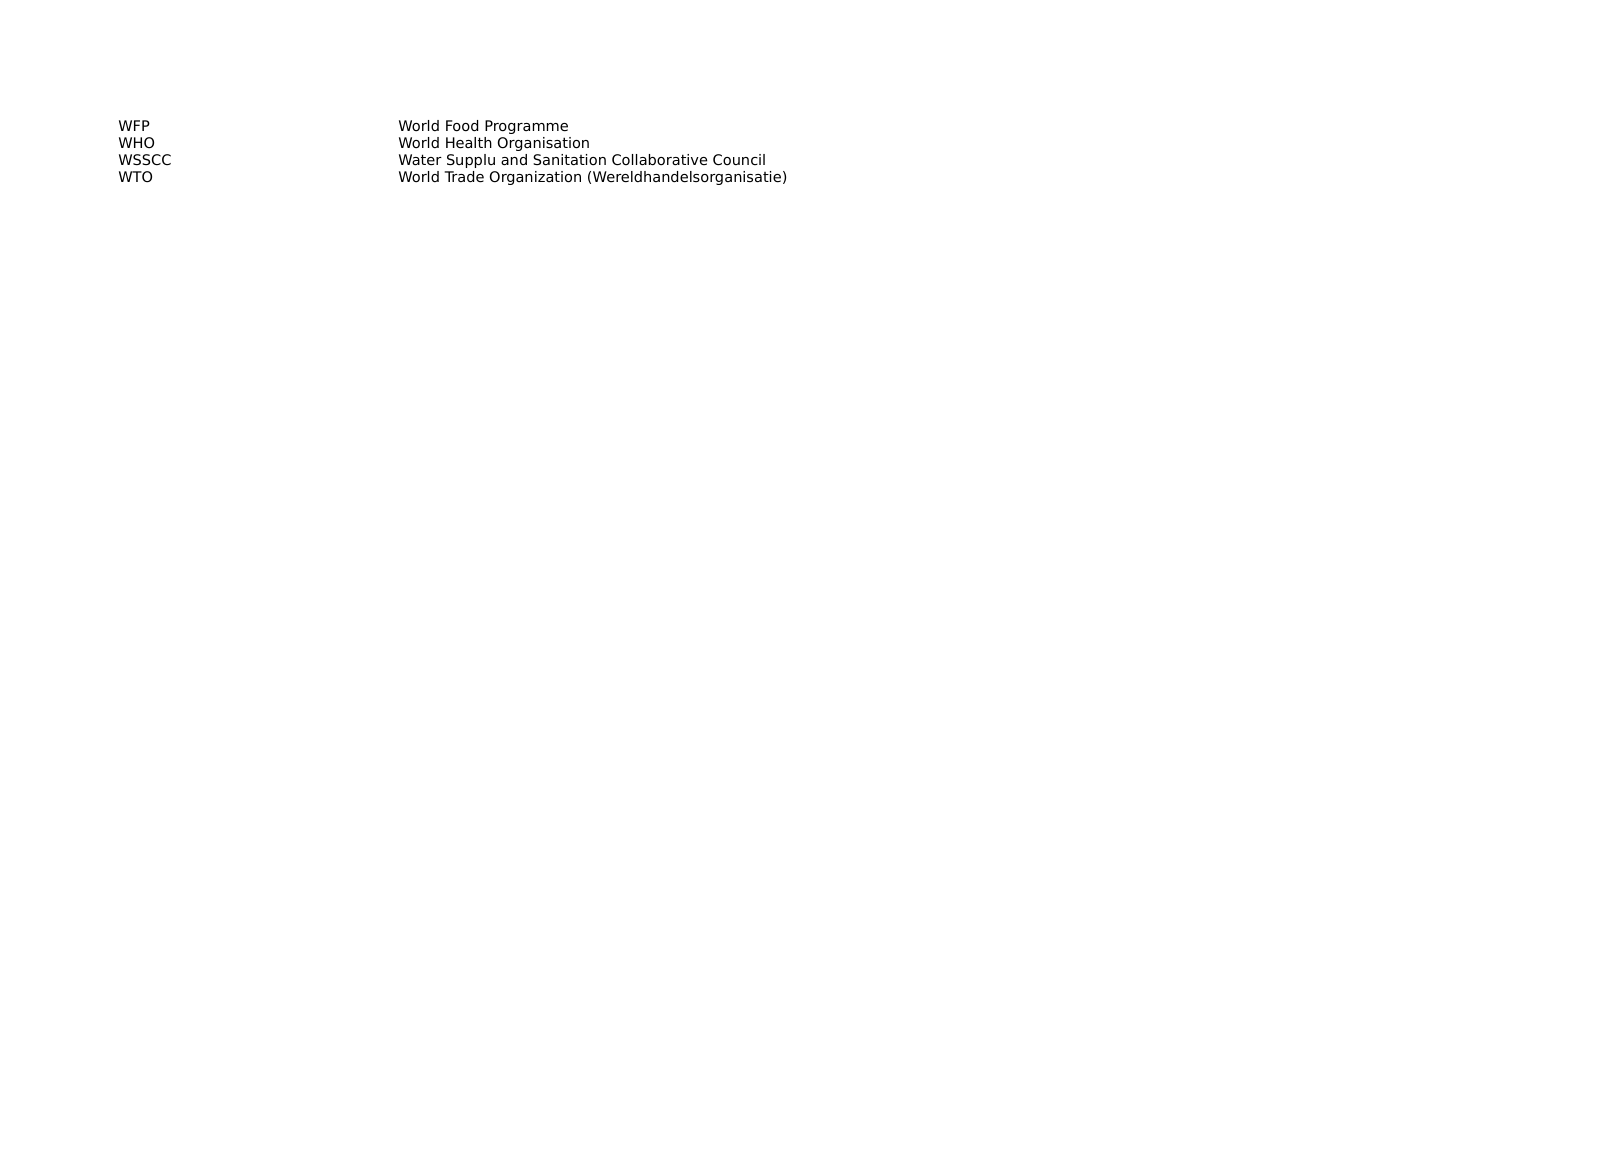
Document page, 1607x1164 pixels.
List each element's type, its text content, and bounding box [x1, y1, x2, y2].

table_cell World Food Programme [392, 118, 1488, 135]
table_cell World Health Organisation [392, 135, 1488, 152]
table_cell WHO [118, 135, 392, 152]
table_cell Water Supplu and Sanitation Collaborative Council [392, 152, 1488, 169]
table_cell World Trade Organization (Wereldhandelsorganisatie) [392, 169, 1488, 186]
table_cell WFP [118, 118, 392, 135]
table_cell WSSCC [118, 152, 392, 169]
table_cell WTO [118, 169, 392, 186]
